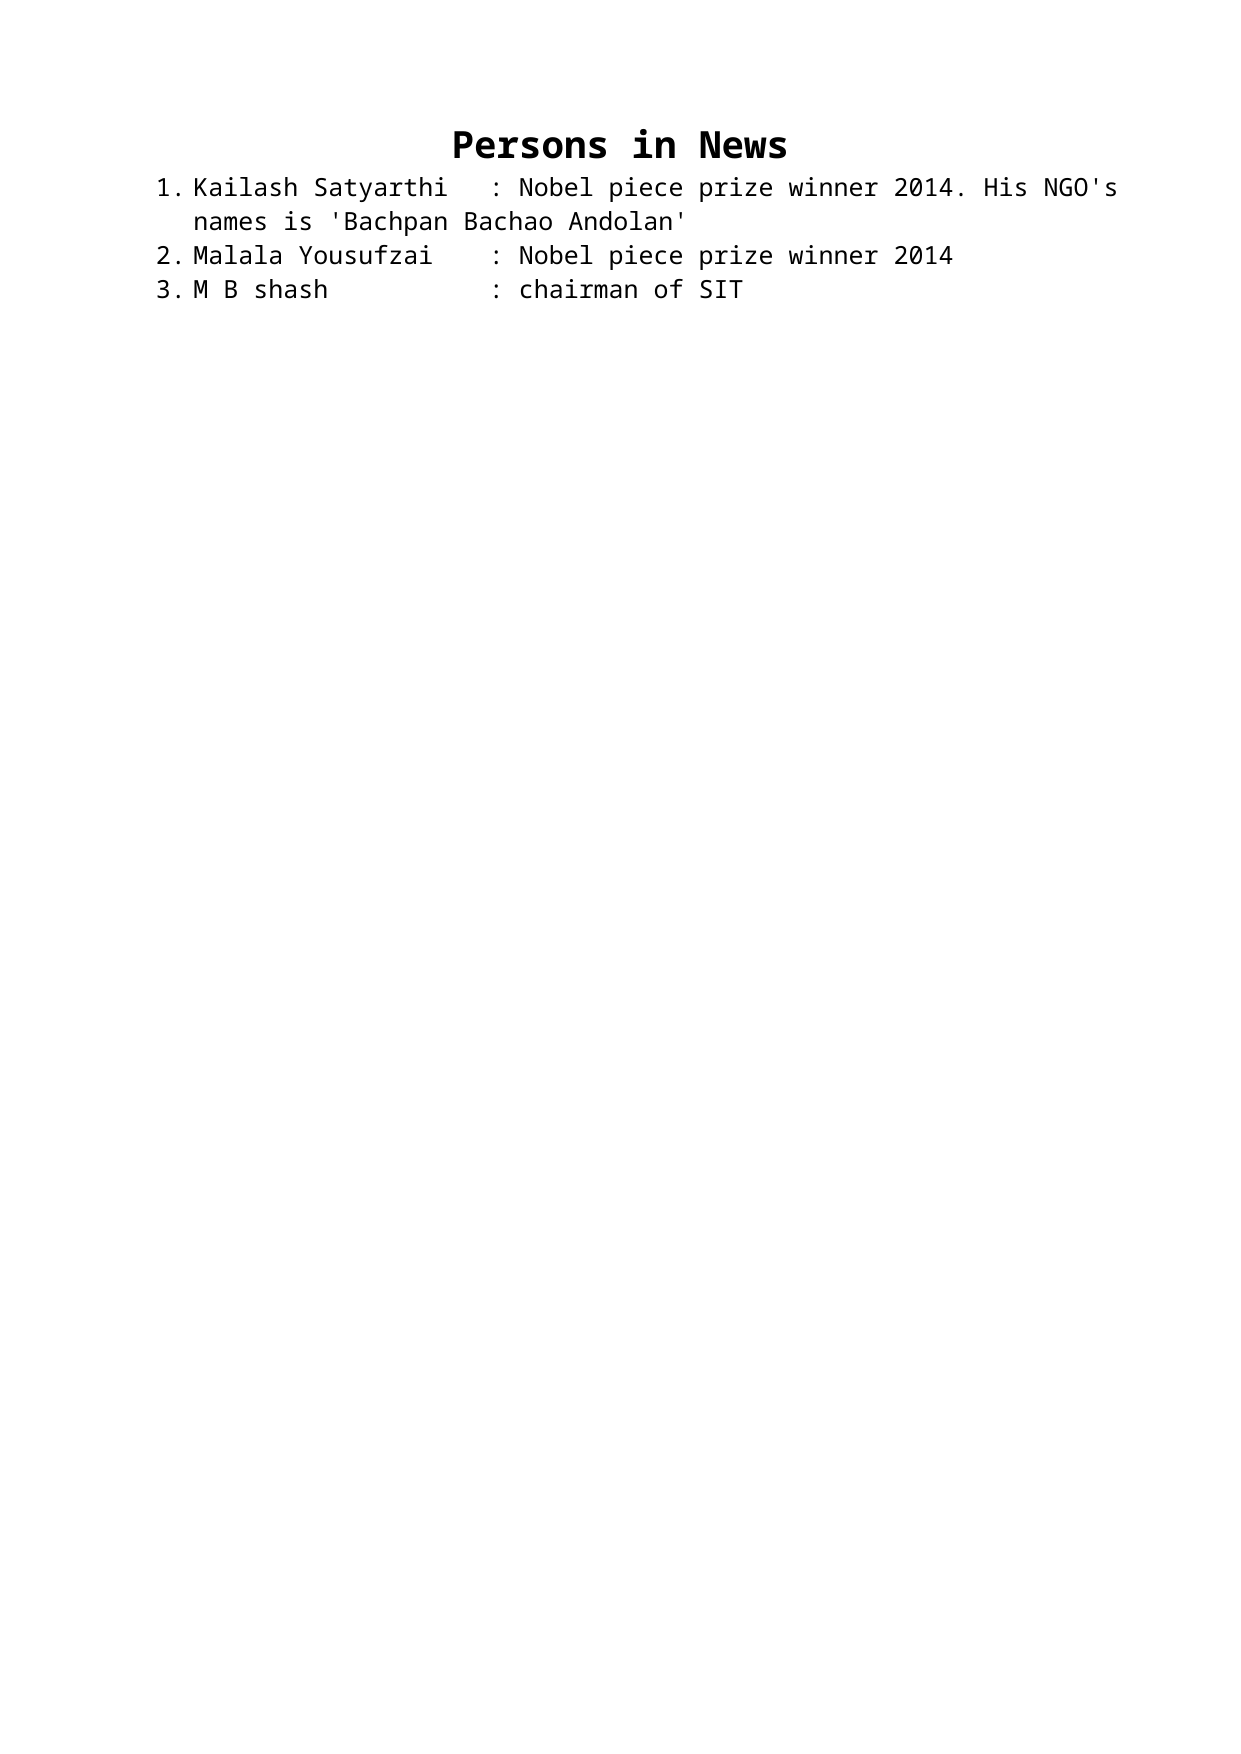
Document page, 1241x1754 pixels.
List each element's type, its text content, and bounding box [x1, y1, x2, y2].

list M B shash : chairman of SIT [156, 271, 1122, 305]
list Kailash Satyarthi : Nobel piece prize winner 2014. His NGO's names is 'Bachpan Bachao Andolan' [156, 169, 1122, 237]
list Malala Yousufzai : Nobel piece prize winner 2014 [156, 237, 1122, 271]
text Persons in News [118, 118, 1122, 169]
